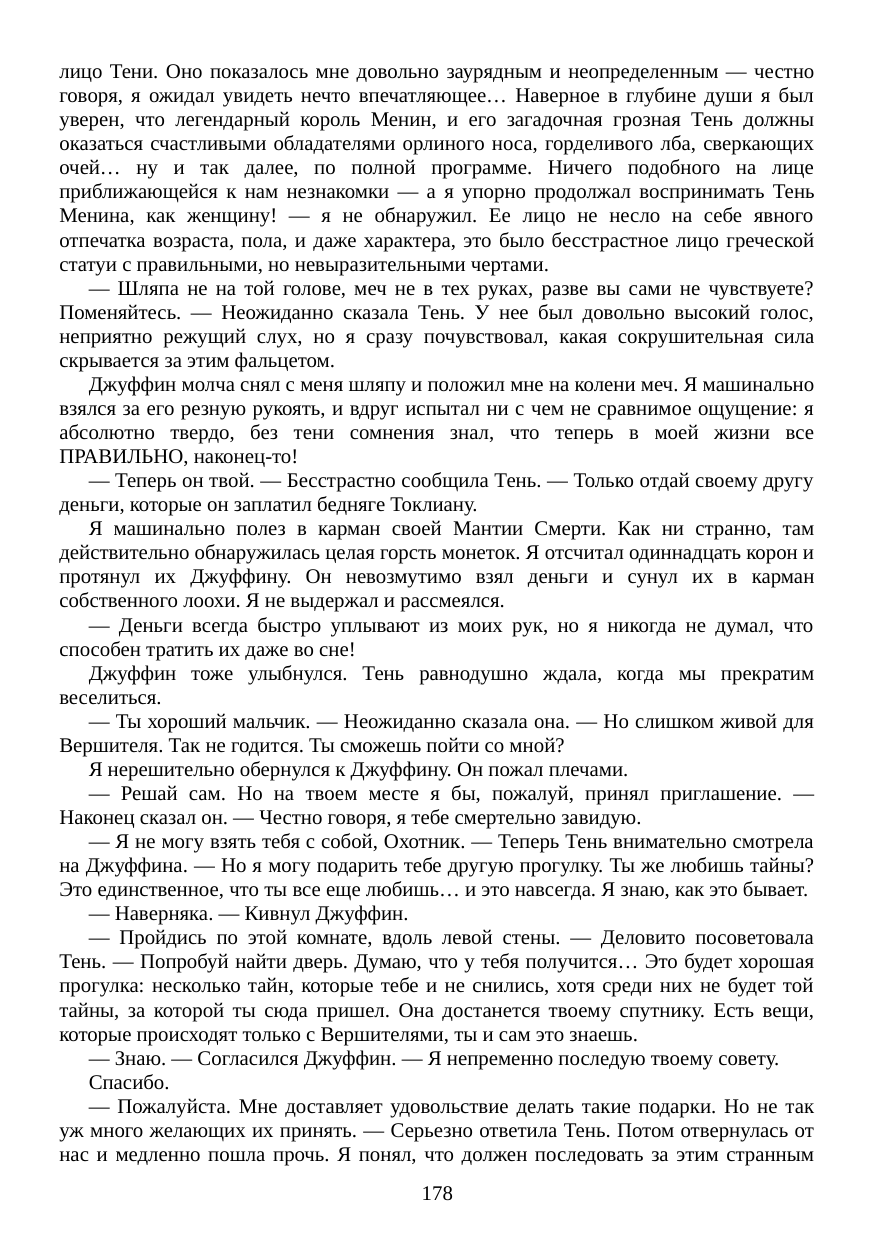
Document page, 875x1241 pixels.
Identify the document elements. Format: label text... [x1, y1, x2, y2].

text — Пройдись по этой комнате, вдоль левой стены. — Деловито посоветовала Тень. — Попробуй найти дверь. Думаю, что у тебя получится… Это будет хорошая прогулка: несколько тайн, которые тебе и не снились, хотя среди них не будет той тайны, за которой ты сюда пришел. Она достанется твоему спутнику. Есть вещи, которые происходят только с Вершителями, ты и сам это знаешь. [59, 925, 815, 1046]
text Джуффин молча снял с меня шляпу и положил мне на колени меч. Я машинально взялся за его резную рукоять, и вдруг испытал ни с чем не сравнимое ощущение: я абсолютно твердо, без тени сомнения знал, что теперь в моей жизни все ПРАВИЛЬНО, наконец-то! [59, 372, 815, 468]
text — Решай сам. Но на твоем месте я бы, пожалуй, принял приглашение. — Наконец сказал он. — Честно говоря, я тебе смертельно завидую. [59, 781, 815, 829]
text — Пожалуйста. Мне доставляет удовольствие делать такие подарки. Но не так уж много желающих их принять. — Серьезно ответила Тень. Потом отвернулась от нас и медленно пошла прочь. Я понял, что должен последовать за этим странным [59, 1094, 815, 1166]
text — Ты хороший мальчик. — Неожиданно сказала она. — Но слишком живой для Вершителя. Так не годится. Ты сможешь пойти со мной? [59, 709, 815, 757]
text лицо Тени. Оно показалось мне довольно заурядным и неопределенным — честно говоря, я ожидал увидеть нечто впечатляющее… Наверное в глубине души я был уверен, что легендарный король Менин, и его загадочная грозная Тень должны оказаться счастливыми обладателями орлиного носа, горделивого лба, сверкающих очей… ну и так далее, по полной программе. Ничего подобного на лице приближающейся к нам незнакомки — а я упорно продолжал воспринимать Тень Менина, как женщину! — я не обнаружил. Ее лицо не несло на себе явного отпечатка возраста, пола, и даже характера, это было бесстрастное лицо греческой статуи с правильными, но невыразительными чертами. [59, 59, 815, 276]
text Спасибо. [59, 1070, 815, 1094]
text — Теперь он твой. — Бесстрастно сообщила Тень. — Только отдай своему другу деньги, которые он заплатил бедняге Токлиану. [59, 468, 815, 516]
text — Деньги всегда быстро уплывают из моих рук, но я никогда не думал, что способен тратить их даже во сне! [59, 612, 815, 661]
text — Наверняка. — Кивнул Джуффин. [59, 901, 815, 925]
text — Знаю. — Согласился Джуффин. — Я непременно последую твоему совету. [59, 1046, 815, 1070]
text — Шляпа не на той голове, меч не в тех руках, разве вы сами не чувствуете? Поменяйтесь. — Неожиданно сказала Тень. У нее был довольно высокий голос, неприятно режущий слух, но я сразу почувствовал, какая сокрушительная сила скрывается за этим фальцетом. [59, 276, 815, 372]
text Я нерешительно обернулся к Джуффину. Он пожал плечами. [59, 757, 815, 781]
text Я машинально полез в карман своей Мантии Смерти. Как ни странно, там действительно обнаружилась целая горсть монеток. Я отсчитал одиннадцать корон и протянул их Джуффину. Он невозмутимо взял деньги и сунул их в карман собственного лоохи. Я не выдержал и рассмеялся. [59, 516, 815, 612]
text — Я не могу взять тебя с собой, Охотник. — Теперь Тень внимательно смотрела на Джуффина. — Но я могу подарить тебе другую прогулку. Ты же любишь тайны? Это единственное, что ты все еще любишь… и это навсегда. Я знаю, как это бывает. [59, 829, 815, 901]
text Джуффин тоже улыбнулся. Тень равнодушно ждала, когда мы прекратим веселиться. [59, 661, 815, 709]
